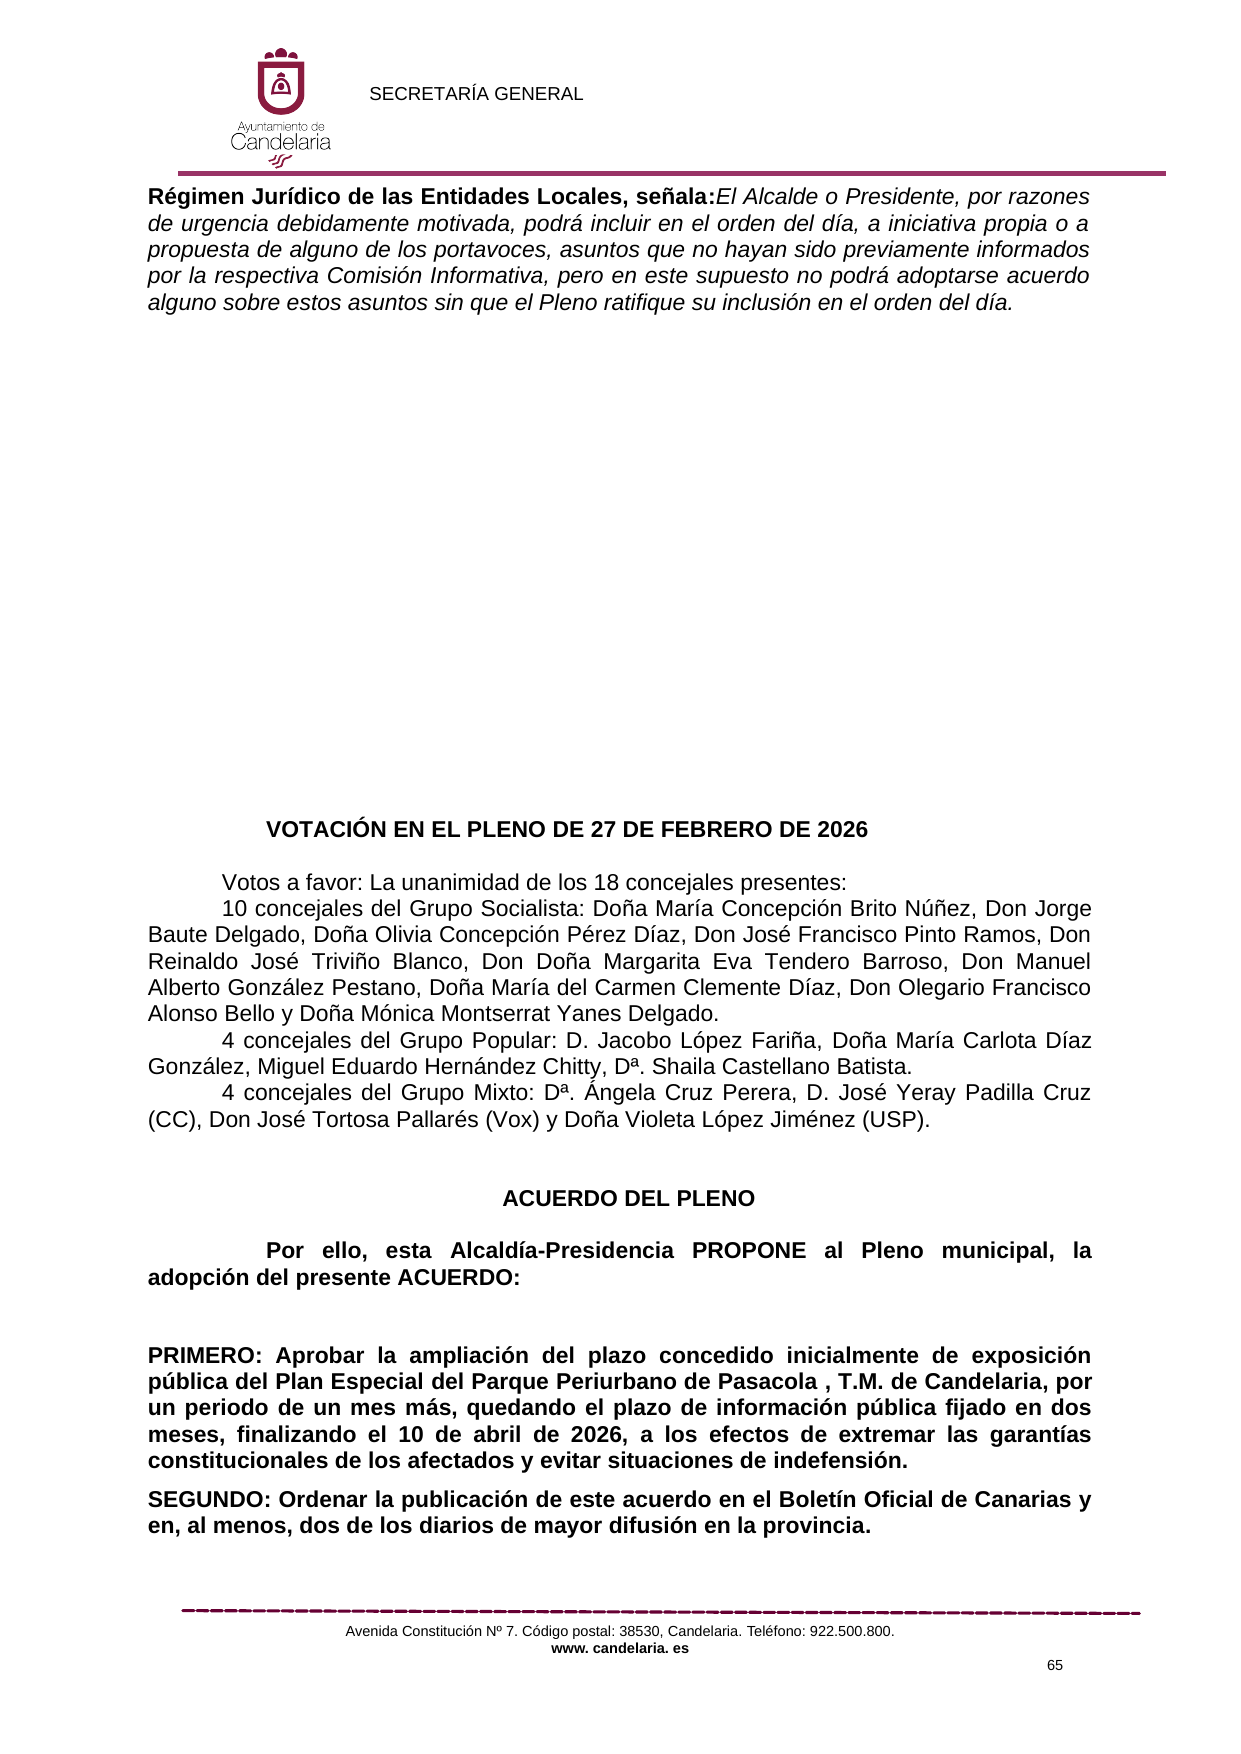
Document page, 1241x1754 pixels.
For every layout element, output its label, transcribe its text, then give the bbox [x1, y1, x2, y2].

text Régimen Jurídico de las Entidades Locales, señala:El Alcalde o Presidente, por razones de urgencia debidamente motivada, podrá incluir en el orden del día, a iniciativa propia o a propuesta de alguno de los portavoces, asuntos que no hayan sido previamente informados por la respectiva Comisión Informativa, pero en este supuesto no podrá adoptarse acuerdo alguno sobre estos asuntos sin que el Pleno ratifique su inclusión en el orden del día. [148, 183, 1092, 315]
text SEGUNDO: Ordenar la publicación de este acuerdo en el Boletín Oficial de Canarias y en, al menos, dos de los diarios de mayor difusión en la provincia. [148, 1486, 1092, 1538]
text PRIMERO: Aprobar la ampliación del plazo concedido inicialmente de exposición pública del Plan Especial del Parque Periurbano de Pasacola , T.M. de Candelaria, por un periodo de un mes más, quedando el plazo de información pública fijado en dos meses, finalizando el 10 de abril de 2026, a los efectos de extremar las garantías constitucionales de los afectados y evitar situaciones de indefensión. [148, 1342, 1092, 1473]
text VOTACIÓN EN EL PLENO DE 27 DE FEBRERO DE 2026 [266, 816, 1092, 842]
text Votos a favor: La unanimidad de los 18 concejales presentes: [148, 868, 1092, 895]
text 4 concejales del Grupo Popular: D. Jacobo López Fariña, Doña María Carlota Díaz González, Miguel Eduardo Hernández Chitty, Dª. Shaila Castellano Batista. [148, 1027, 1092, 1079]
text 10 concejales del Grupo Socialista: Doña María Concepción Brito Núñez, Don Jorge Baute Delgado, Doña Olivia Concepción Pérez Díaz, Don José Francisco Pinto Ramos, Don Reinaldo José Triviño Blanco, Don Doña Margarita Eva Tendero Barroso, Don Manuel Alberto González Pestano, Doña María del Carmen Clemente Díaz, Don Olegario Francisco Alonso Bello y Doña Mónica Montserrat Yanes Delgado. [148, 895, 1092, 1027]
text 4 concejales del Grupo Mixto: Dª. Ángela Cruz Perera, D. José Yeray Padilla Cruz (CC), Don José Tortosa Pallarés (Vox) y Doña Violeta López Jiménez (USP). [148, 1079, 1092, 1132]
text Por ello, esta Alcaldía-Presidencia PROPONE al Pleno municipal, la adopción del presente ACUERDO: [148, 1237, 1092, 1290]
text ACUERDO DEL PLENO [502, 1185, 1092, 1211]
